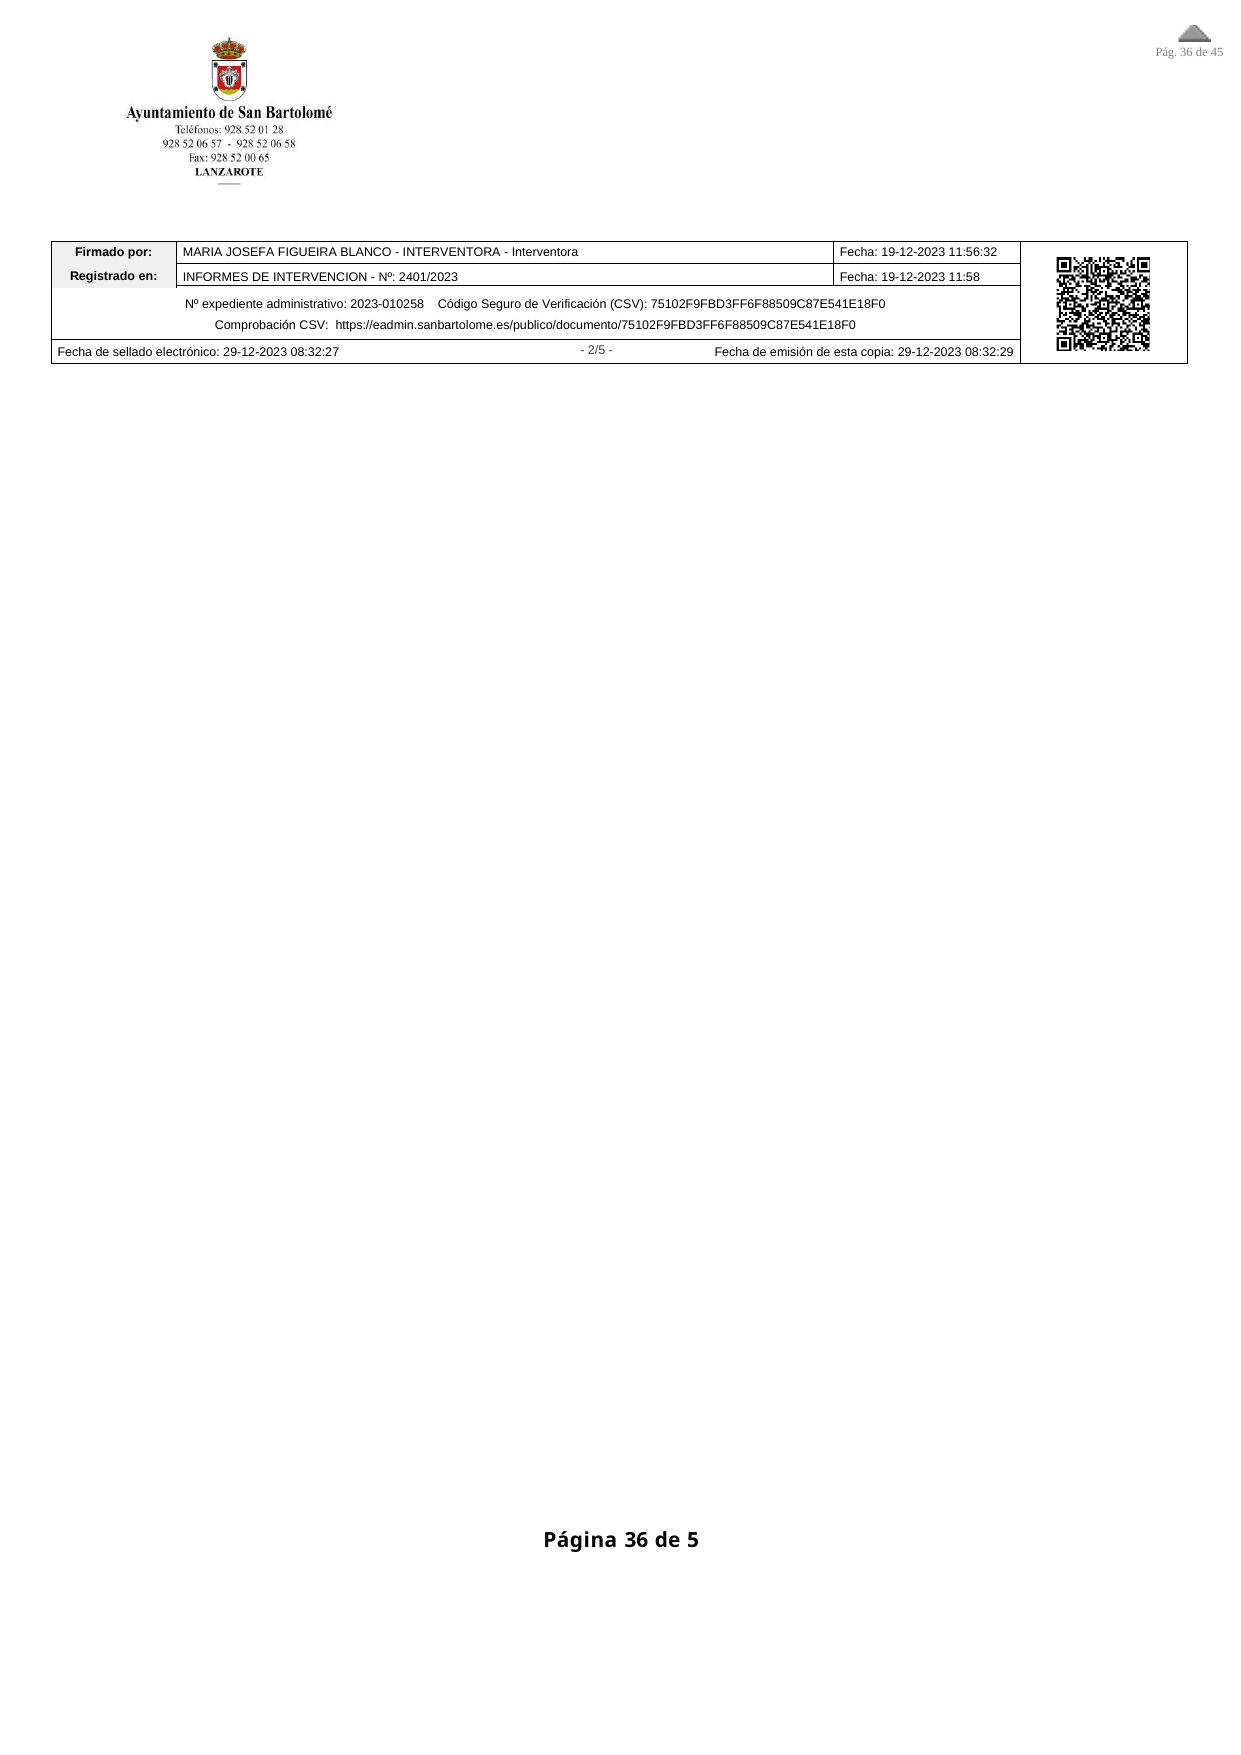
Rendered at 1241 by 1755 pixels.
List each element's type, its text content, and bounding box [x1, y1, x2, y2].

table_cell INFORMES DE INTERVENCION - Nº: 2401/2023 [177, 264, 833, 285]
table_cell Fecha: 19-12-2023 11:58 [834, 264, 1020, 285]
table_cell Registrado en: [52, 266, 176, 285]
table_cell Fecha de sellado electrónico: 29-12-2023 08:32:27 - 2/5 - Fecha de emisión de esta copia: 29-12-2023 08:32:29 [52, 340, 1020, 363]
table_header Firmado por: [52, 242, 176, 263]
table_cell Nº expediente administrativo: 2023-010258 Código Seguro de Verificación (CSV): 75102F9FBD3FF6F88509C87E541E18F0 Comprobación CSV: https://eadmin.sanbartolome.es/publico/documento/75102F9FBD3FF6F88509C87E541E18F0 [52, 286, 1020, 339]
table_header [1021, 242, 1187, 363]
table_header Fecha: 19-12-2023 11:56:32 [834, 242, 1020, 263]
table_header MARIA JOSEFA FIGUEIRA BLANCO - INTERVENTORA - Interventora [177, 242, 833, 263]
